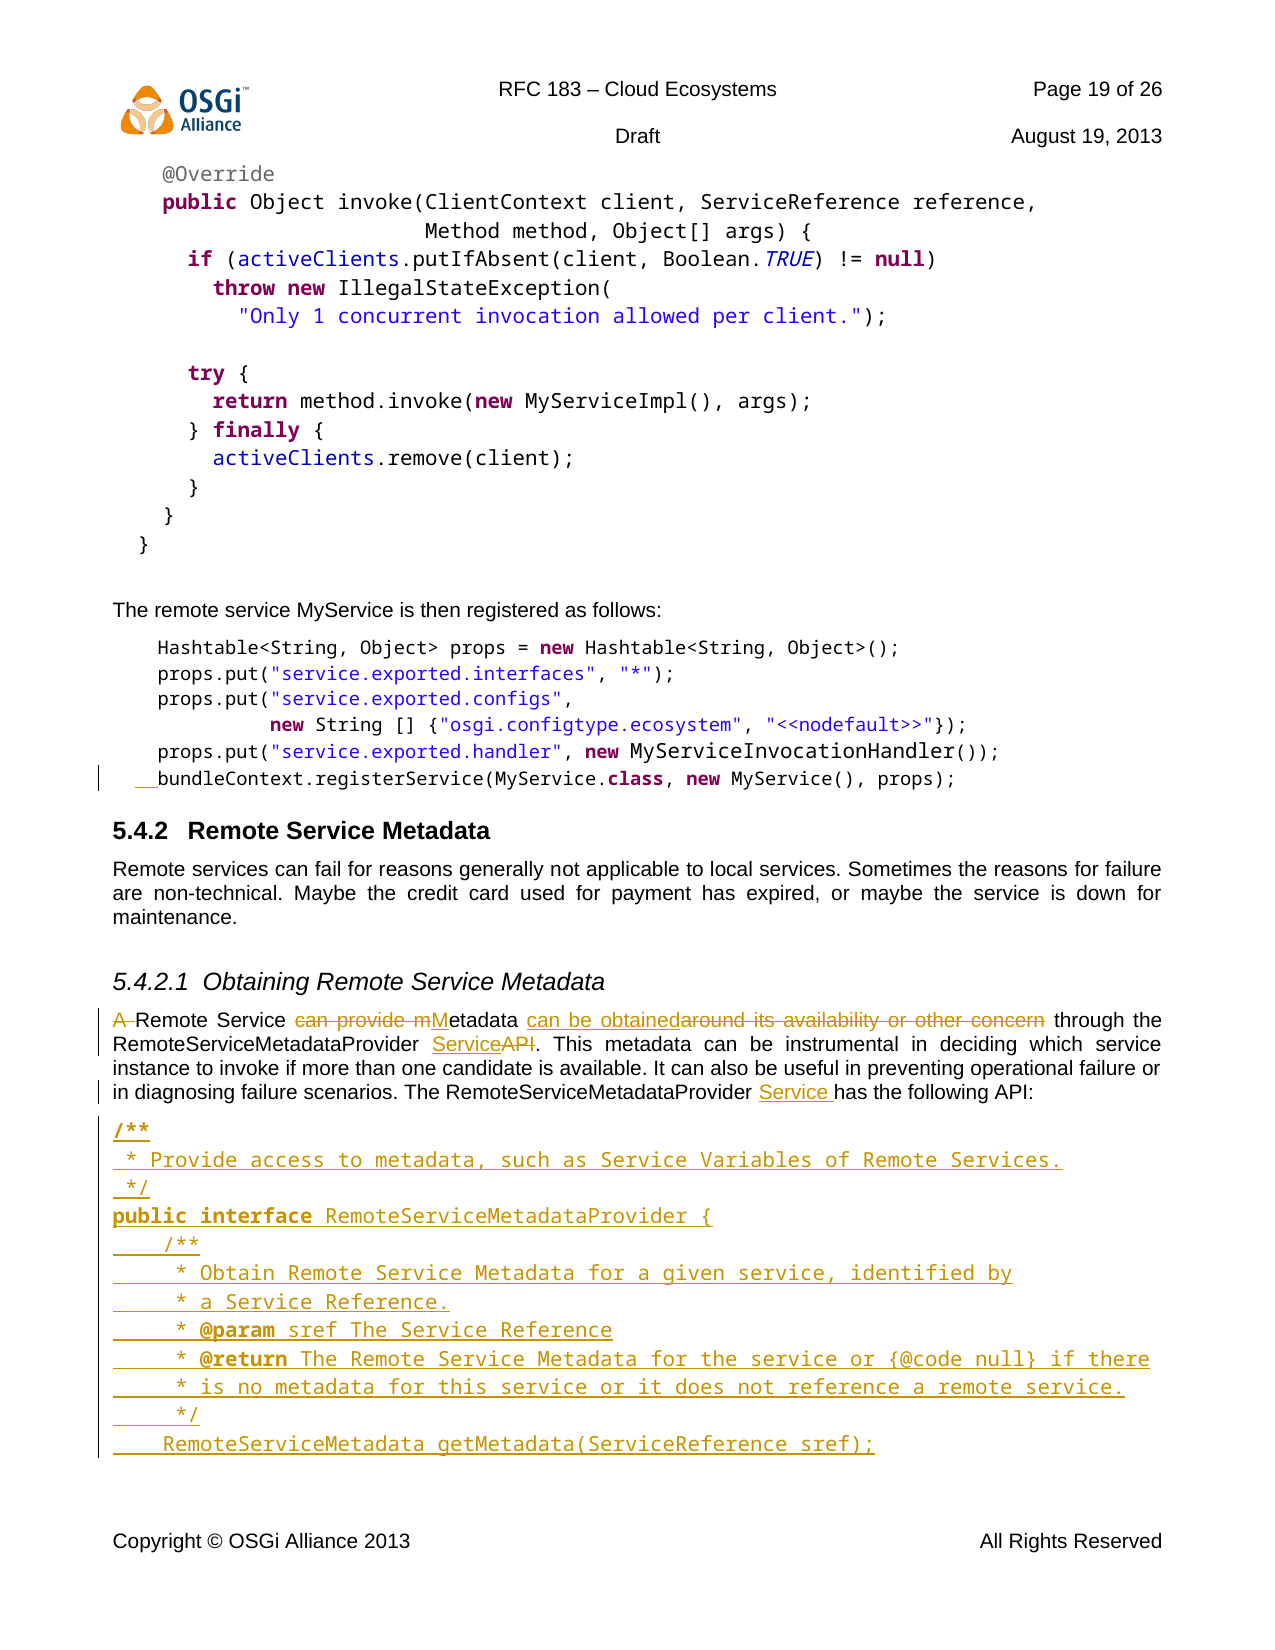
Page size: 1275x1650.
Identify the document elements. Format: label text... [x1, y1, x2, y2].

text */ [112, 1401, 1162, 1429]
text * Obtain Remote Service Metadata for a given service, identified by [112, 1258, 1162, 1287]
text * @param sref The Service Reference [112, 1315, 1162, 1344]
text * Provide access to metadata, such as Service Variables of Remote Services. [112, 1145, 1162, 1173]
subtitle Obtaining Remote Service Metadata [112, 967, 1162, 995]
text public Object invoke(ClientContext client, ServiceReference reference, [112, 187, 1162, 216]
text bundleContext.registerService(MyService.class, new MyService(), props); [112, 765, 1162, 791]
text props.put("service.exported.handler", new MyServiceInvocationHandler()); [112, 737, 1162, 765]
text } finally { [112, 415, 1162, 443]
text Remote Service Metadata can be obtained through the RemoteServiceMetadataProvider Service. This metadata can be instrumental in deciding which service instance to invoke if more than one candidate is available. It can also be useful in preventing operational failure or in diagnosing failure scenarios. The RemoteServiceMetadataProvider Service has the following API: [112, 1008, 1162, 1104]
text } [112, 500, 1162, 529]
text new String [] {"osgi.configtype.ecosystem", "<<nodefault>>"}); [112, 711, 1162, 737]
text RemoteServiceMetadata getMetadata(ServiceReference sref); [112, 1429, 1162, 1457]
text "Only 1 concurrent invocation allowed per client."); [112, 301, 1162, 329]
text public interface RemoteServiceMetadataProvider { [112, 1202, 1162, 1230]
text Method method, Object[] args) { [112, 216, 1162, 244]
text throw new IllegalStateException( [112, 273, 1162, 301]
picture [113, 78, 257, 142]
text } [112, 529, 1162, 557]
text @Override [112, 159, 1162, 187]
text * is no metadata for this service or it does not reference a remote service. [112, 1372, 1162, 1401]
text Remote services can fail for reasons generally not applicable to local services. Sometimes the reasons for failure are non-technical. Maybe the credit card used for payment has expired, or maybe the service is down for maintenance. [112, 857, 1162, 929]
subtitle Remote Service Metadata [112, 816, 1162, 845]
text return method.invoke(new MyServiceImpl(), args); [112, 386, 1162, 415]
text */ [112, 1173, 1162, 1202]
text } [112, 472, 1162, 500]
text Hashtable<String, Object> props = new Hashtable<String, Object>(); [112, 634, 1162, 660]
text props.put("service.exported.interfaces", "*"); [112, 660, 1162, 686]
text The remote service MyService is then registered as follows: [112, 598, 1162, 622]
text try { [112, 358, 1162, 386]
text /** [112, 1116, 1162, 1145]
text props.put("service.exported.configs", [112, 686, 1162, 711]
text * @return The Remote Service Metadata for the service or {@code null} if there [112, 1344, 1162, 1372]
text if (activeClients.putIfAbsent(client, Boolean.TRUE) != null) [112, 244, 1162, 273]
text activeClients.remove(client); [112, 443, 1162, 472]
text * a Service Reference. [112, 1287, 1162, 1315]
text /** [112, 1230, 1162, 1258]
